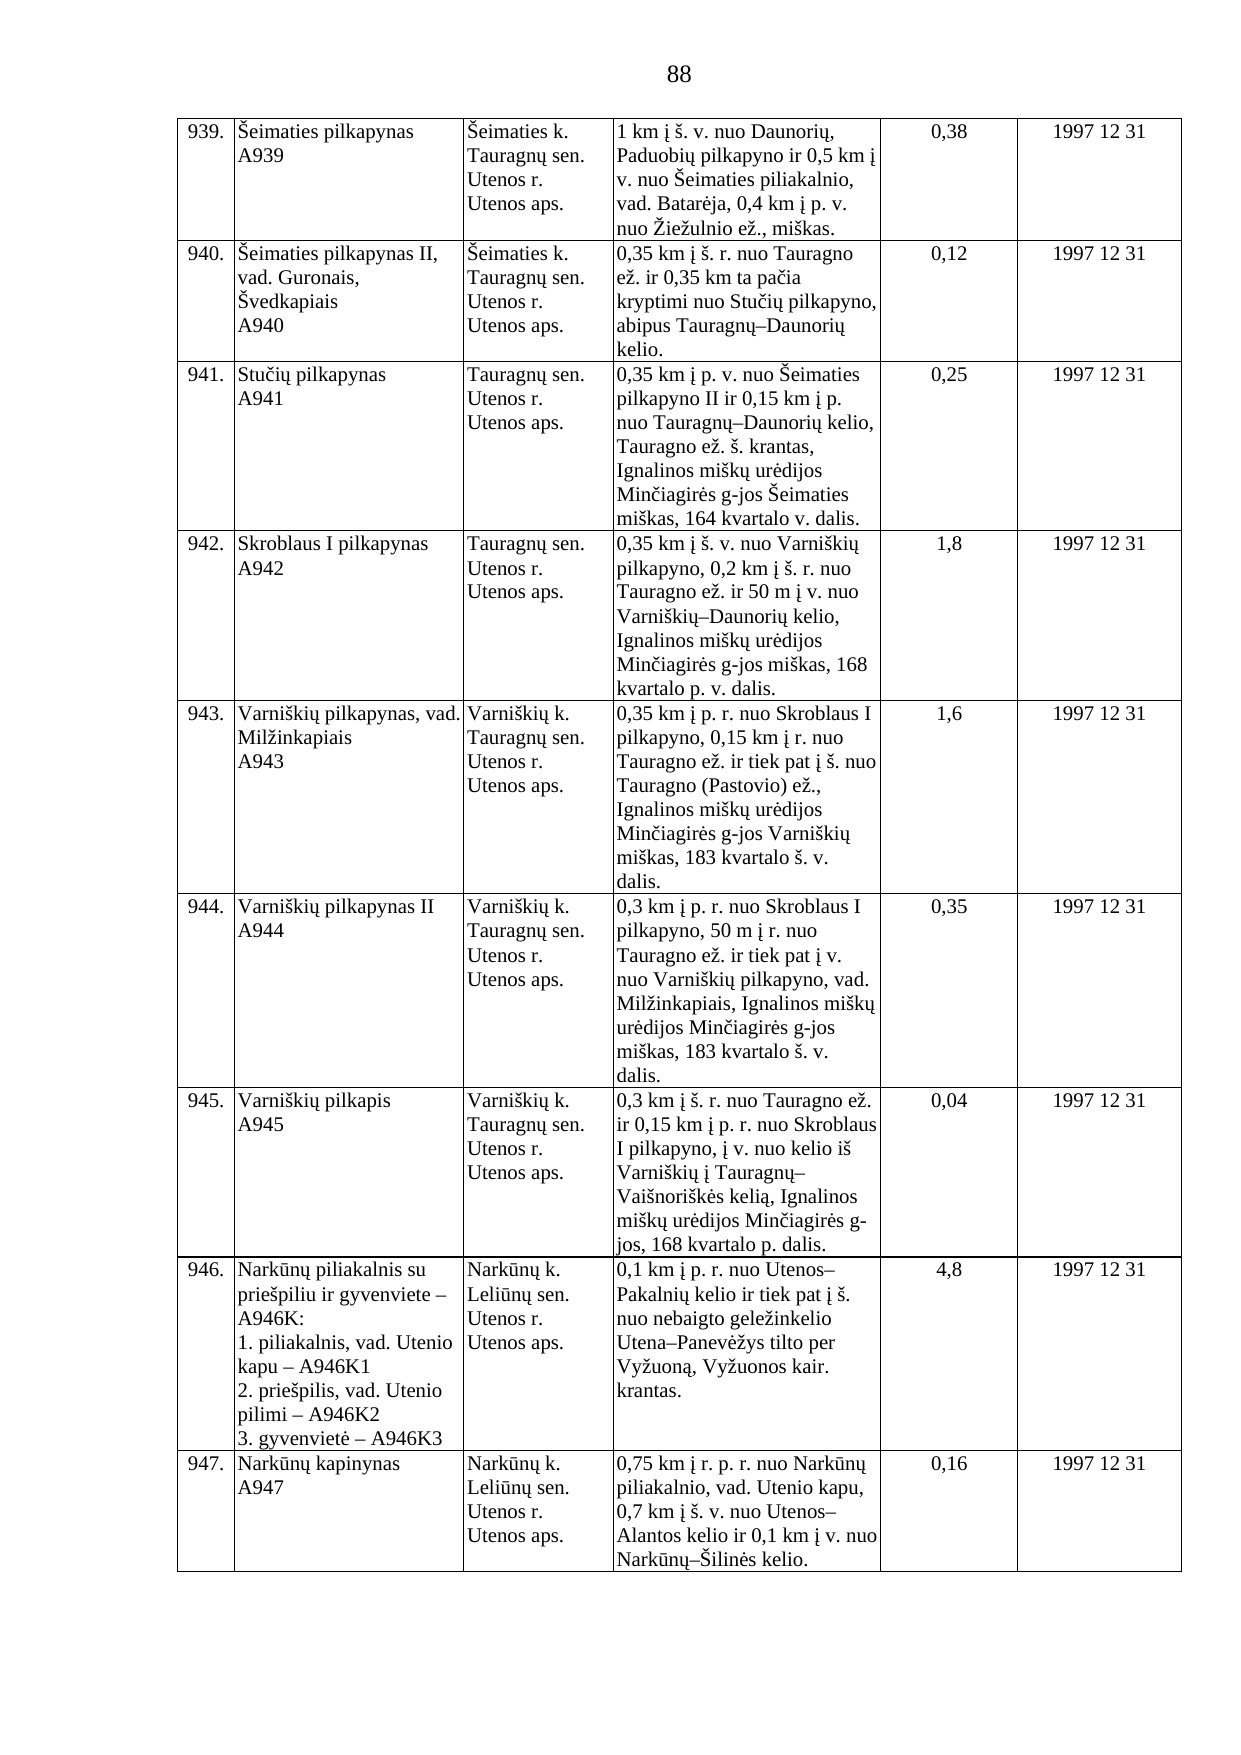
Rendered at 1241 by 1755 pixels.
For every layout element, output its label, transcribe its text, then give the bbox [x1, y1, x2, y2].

table_cell Šeimaties k. Tauragnų sen. Utenos r. Utenos aps. [464, 241, 613, 361]
table_cell 946. [178, 1258, 234, 1450]
table_cell Narkūnų piliakalnis su priešpiliu ir gyvenviete – A946K: 1. piliakalnis, vad. Utenio kapu – A946K1 2. priešpilis, vad. Utenio pilimi – A946K2 3. gyvenvietė – A946K3 [235, 1258, 463, 1450]
table_cell Narkūnų k. Leliūnų sen. Utenos r. Utenos aps. [464, 1451, 613, 1571]
table_cell Šeimaties k. Tauragnų sen. Utenos r. Utenos aps. [464, 119, 613, 239]
table_cell 0,35 km į p. v. nuo Šeimaties pilkapyno II ir 0,15 km į p. nuo Tauragnų–Daunorių kelio, Tauragno ež. š. krantas, Ignalinos miškų urėdijos Minčiagirės g-jos Šeimaties miškas, 164 kvartalo v. dalis. [614, 362, 880, 530]
table_cell 944. [178, 894, 234, 1087]
table_cell 941. [178, 362, 234, 530]
table_cell Tauragnų sen. Utenos r. Utenos aps. [464, 362, 613, 530]
table_cell 1997 12 31 [1018, 894, 1181, 1087]
table_cell Šeimaties pilkapynas A939 [235, 119, 463, 239]
table_cell 947. [178, 1451, 234, 1571]
table_cell 0,3 km į š. r. nuo Tauragno ež. ir 0,15 km į p. r. nuo Skroblaus I pilkapyno, į v. nuo kelio iš Varniškių į Tauragnų–Vaišnoriškės kelią, Ignalinos miškų urėdijos Minčiagirės g-jos, 168 kvartalo p. dalis. [614, 1088, 880, 1256]
table_cell Varniškių pilkapis A945 [235, 1088, 463, 1256]
table_cell 1997 12 31 [1018, 1258, 1181, 1450]
table_cell 0,1 km į p. r. nuo Utenos–Pakalnių kelio ir tiek pat į š. nuo nebaigto geležinkelio Utena–Panevėžys tilto per Vyžuoną, Vyžuonos kair. krantas. [614, 1258, 880, 1450]
table_cell 0,75 km į r. p. r. nuo Narkūnų piliakalnio, vad. Utenio kapu, 0,7 km į š. v. nuo Utenos–Alantos kelio ir 0,1 km į v. nuo Narkūnų–Šilinės kelio. [614, 1451, 880, 1571]
table_cell Stučių pilkapynas A941 [235, 362, 463, 530]
table_cell 939. [178, 119, 234, 239]
table_cell Varniškių k. Tauragnų sen. Utenos r. Utenos aps. [464, 701, 613, 893]
table_cell 1997 12 31 [1018, 1451, 1181, 1571]
table_cell 0,35 km į š. v. nuo Varniškių pilkapyno, 0,2 km į š. r. nuo Tauragno ež. ir 50 m į v. nuo Varniškių–Daunorių kelio, Ignalinos miškų urėdijos Minčiagirės g-jos miškas, 168 kvartalo p. v. dalis. [614, 531, 880, 700]
table_cell 0,25 [881, 362, 1017, 530]
table_cell 0,35 [881, 894, 1017, 1087]
table_cell 945. [178, 1088, 234, 1256]
table_cell Varniškių pilkapynas II A944 [235, 894, 463, 1087]
table_cell 1997 12 31 [1018, 362, 1181, 530]
table_cell 0,38 [881, 119, 1017, 239]
table_cell 1997 12 31 [1018, 241, 1181, 361]
table_cell Narkūnų k. Leliūnų sen. Utenos r. Utenos aps. [464, 1258, 613, 1450]
table_cell Narkūnų kapinynas A947 [235, 1451, 463, 1571]
table_cell 1997 12 31 [1018, 531, 1181, 700]
table_cell 942. [178, 531, 234, 700]
table_cell 1,8 [881, 531, 1017, 700]
table_cell 1 km į š. v. nuo Daunorių, Paduobių pilkapyno ir 0,5 km į v. nuo Šeimaties piliakalnio, vad. Batarėja, 0,4 km į p. v. nuo Žiežulnio ež., miškas. [614, 119, 880, 239]
table_cell 4,8 [881, 1258, 1017, 1450]
table_cell Varniškių k. Tauragnų sen. Utenos r. Utenos aps. [464, 1088, 613, 1256]
table_cell Tauragnų sen. Utenos r. Utenos aps. [464, 531, 613, 700]
table_cell 940. [178, 241, 234, 361]
table_cell Skroblaus I pilkapynas A942 [235, 531, 463, 700]
table_cell 1,6 [881, 701, 1017, 893]
table_cell 0,35 km į p. r. nuo Skroblaus I pilkapyno, 0,15 km į r. nuo Tauragno ež. ir tiek pat į š. nuo Tauragno (Pastovio) ež., Ignalinos miškų urėdijos Minčiagirės g-jos Varniškių miškas, 183 kvartalo š. v. dalis. [614, 701, 880, 893]
table_cell 1997 12 31 [1018, 701, 1181, 893]
table_cell 0,16 [881, 1451, 1017, 1571]
table_cell 0,12 [881, 241, 1017, 361]
table_cell Varniškių pilkapynas, vad. Milžinkapiais A943 [235, 701, 463, 893]
table_cell 0,3 km į p. r. nuo Skroblaus I pilkapyno, 50 m į r. nuo Tauragno ež. ir tiek pat į v. nuo Varniškių pilkapyno, vad. Milžinkapiais, Ignalinos miškų urėdijos Minčiagirės g-jos miškas, 183 kvartalo š. v. dalis. [614, 894, 880, 1087]
table_cell 1997 12 31 [1018, 1088, 1181, 1256]
table_cell Varniškių k. Tauragnų sen. Utenos r. Utenos aps. [464, 894, 613, 1087]
table_cell 0,04 [881, 1088, 1017, 1256]
table_cell 1997 12 31 [1018, 119, 1181, 239]
table_cell 943. [178, 701, 234, 893]
table_cell 0,35 km į š. r. nuo Tauragno ež. ir 0,35 km ta pačia kryptimi nuo Stučių pilkapyno, abipus Tauragnų–Daunorių kelio. [614, 241, 880, 361]
table_cell Šeimaties pilkapynas II, vad. Guronais, Švedkapiais A940 [235, 241, 463, 361]
